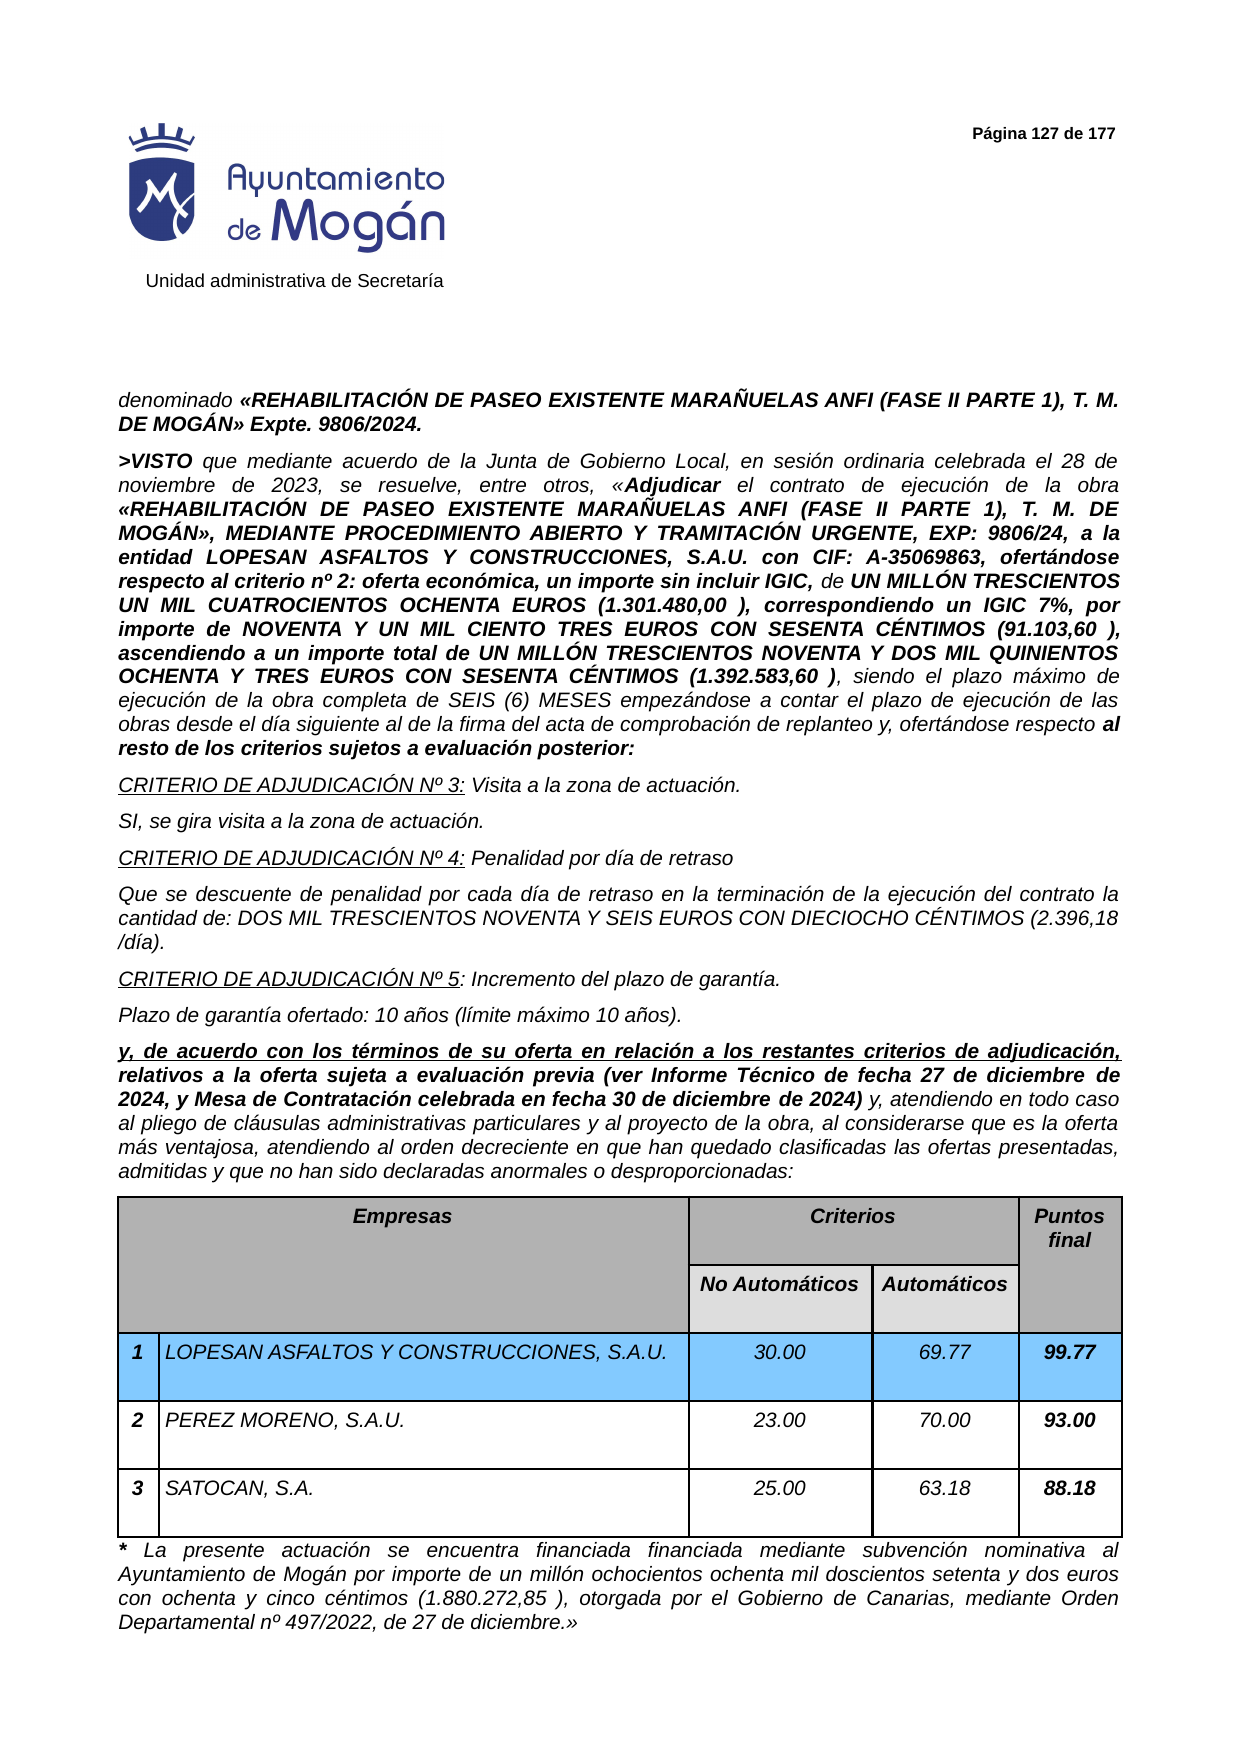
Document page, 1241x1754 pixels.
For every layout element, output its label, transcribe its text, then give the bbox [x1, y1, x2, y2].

table_cell LOPESAN ASFALTOS Y CONSTRUCCIONES, S.A.U. [160, 1334, 688, 1400]
table_cell 70,00 [874, 1402, 1018, 1468]
table_cell 63,18 [874, 1470, 1018, 1536]
table_cell 99,77 [1020, 1334, 1121, 1400]
text Plazo de garantía ofertado: 10 años (límite máximo 10 años). [118, 1003, 1122, 1027]
text >VISTO que mediante acuerdo de la Junta de Gobierno Local, en sesión ordinaria celebrada el 28 de noviembre de 2023, se resuelve, entre otros, «Adjudicar el contrato de ejecución de la obra «REHABILITACIÓN DE PASEO EXISTENTE MARAÑUELAS ANFI (FASE II PARTE 1), T. M. DE MOGÁN», MEDIANTE PROCEDIMIENTO ABIERTO Y TRAMITACIÓN URGENTE, EXP: 9806/24, a la entidad LOPESAN ASFALTOS Y CONSTRUCCIONES, S.A.U. con CIF: A-35069863, ofertándose respecto al criterio nº 2: oferta económica, un importe sin incluir IGIC, de UN MILLÓN TRESCIENTOS UN MIL CUATROCIENTOS OCHENTA EUROS (1.301.480,00 ), correspondiendo un IGIC 7%, por importe de NOVENTA Y UN MIL CIENTO TRES EUROS CON SESENTA CÉNTIMOS (91.103,60 ), ascendiendo a un importe total de UN MILLÓN TRESCIENTOS NOVENTA Y DOS MIL QUINIENTOS OCHENTA Y TRES EUROS CON SESENTA CÉNTIMOS (1.392.583,60 ), siendo el plazo máximo de ejecución de la obra completa de SEIS (6) MESES empezándose a contar el plazo de ejecución de las obras desde el día siguiente al de la firma del acta de comprobación de replanteo y, ofertándose respecto al resto de los criterios sujetos a evaluación posterior: [118, 449, 1122, 760]
text SI, se gira visita a la zona de actuación. [118, 809, 1122, 833]
text denominado «REHABILITACIÓN DE PASEO EXISTENTE MARAÑUELAS ANFI (FASE II PARTE 1), T. M. DE MOGÁN» Expte. 9806/2024. [118, 388, 1122, 436]
table_cell 93,00 [1020, 1402, 1121, 1468]
table_cell 1 [119, 1334, 158, 1400]
table_cell 2 [119, 1402, 158, 1468]
text * La presente actuación se encuentra financiada financiada mediante subvención nominativa al Ayuntamiento de Mogán por importe de un millón ochocientos ochenta mil doscientos setenta y dos euros con ochenta y cinco céntimos (1.880.272,85 ), otorgada por el Gobierno de Canarias, mediante Orden Departamental nº 497/2022, de 27 de diciembre.» [118, 1538, 1122, 1634]
text Que se descuente de penalidad por cada día de retraso en la terminación de la ejecución del contrato la cantidad de: DOS MIL TRESCIENTOS NOVENTA Y SEIS EUROS CON DIECIOCHO CÉNTIMOS (2.396,18 /día). [118, 882, 1122, 954]
table_header Empresas [119, 1198, 688, 1332]
table_cell 23,00 [690, 1402, 871, 1468]
table_cell 25,00 [690, 1470, 871, 1536]
table_cell 69,77 [874, 1334, 1018, 1400]
table_cell PEREZ MORENO, S.A.U. [160, 1402, 688, 1468]
table_cell 30,00 [690, 1334, 871, 1400]
picture [128, 123, 445, 259]
table_header Puntos final [1020, 1198, 1121, 1332]
table_cell SATOCAN, S.A. [160, 1470, 688, 1536]
table_header Criterios [690, 1198, 1018, 1264]
table_cell Automáticos [874, 1266, 1018, 1332]
text relativos a la oferta sujeta a evaluación previa (ver Informe Técnico de fecha 27 de diciembre de 2024, y Mesa de Contratación celebrada en fecha 30 de diciembre de 2024) y, atendiendo en todo caso al pliego de cláusulas administrativas particulares y al proyecto de la obra, al considerarse que es la oferta más ventajosa, atendiendo al orden decreciente en que han quedado clasificadas las ofertas presentadas, admitidas y que no han sido declaradas anormales o desproporcionadas: [118, 1061, 1122, 1183]
text CRITERIO DE ADJUDICACIÓN Nº 4: Penalidad por día de retraso [118, 846, 1122, 869]
table_cell No Automáticos [690, 1266, 871, 1332]
text y, de acuerdo con los términos de su oferta en relación a los restantes criterios de adjudicación, [118, 1039, 1122, 1060]
table_cell 88,18 [1020, 1470, 1121, 1536]
table_cell 3 [119, 1470, 158, 1536]
text CRITERIO DE ADJUDICACIÓN Nº 3: Visita a la zona de actuación. [118, 773, 1122, 797]
text CRITERIO DE ADJUDICACIÓN Nº 5: Incremento del plazo de garantía. [118, 966, 1122, 990]
